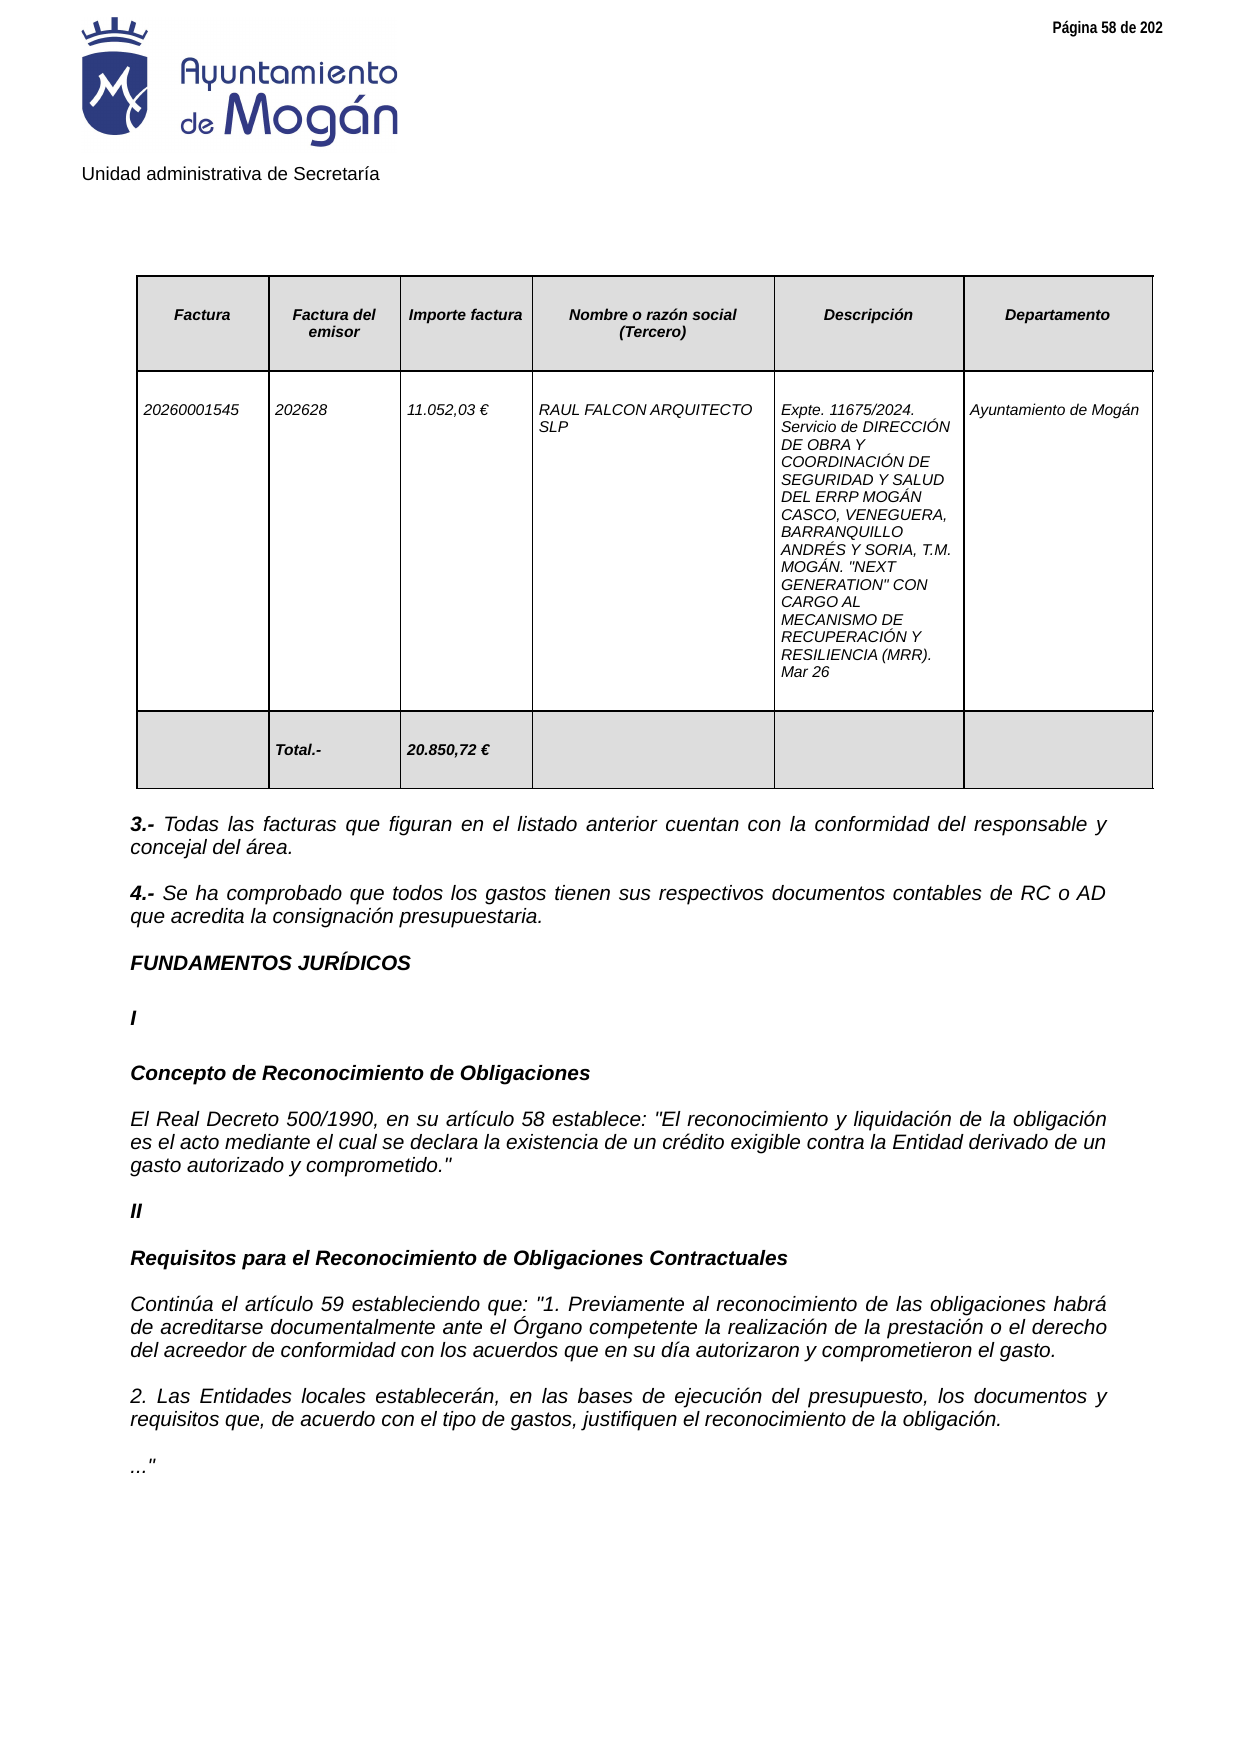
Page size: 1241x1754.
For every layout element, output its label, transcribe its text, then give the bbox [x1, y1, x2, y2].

table_header Descripción [775, 277, 963, 370]
text Continúa el artículo 59 estableciendo que: "1. Previamente al reconocimiento de las obligaciones habrá de acreditarse documentalmente ante el Órgano competente la realización de la prestación o el derecho del acreedor de conformidad con los acuerdos que en su día autorizaron y comprometieron el gasto. [130, 1292, 1110, 1362]
table_cell 11.052,03 € [401, 372, 532, 710]
table_cell [775, 712, 963, 788]
table_cell 202628 [270, 372, 400, 710]
text ..." [130, 1454, 1110, 1477]
table_cell 20260001545 [138, 372, 268, 710]
table_header Nombre o razón social (Tercero) [533, 277, 774, 370]
table_header Departamento [965, 277, 1152, 370]
table_header Factura del emisor [270, 277, 400, 370]
table_cell [533, 712, 774, 788]
text El Real Decreto 500/1990, en su artículo 58 establece: "El reconocimiento y liquidación de la obligación es el acto mediante el cual se declara la existencia de un crédito exigible contra la Entidad derivado de un gasto autorizado y comprometido." [130, 1107, 1110, 1177]
table_cell 20.850,72 € [401, 712, 532, 788]
table_cell [138, 712, 268, 788]
table_cell [965, 712, 1152, 788]
table_cell Ayuntamiento de Mogán [965, 372, 1152, 710]
table_cell RAUL FALCON ARQUITECTO SLP [533, 372, 774, 710]
table_header Importe factura [401, 277, 532, 370]
text Concepto de Reconocimiento de Obligaciones [130, 1061, 1110, 1084]
text 4.- Se ha comprobado que todos los gastos tienen sus respectivos documentos contables de RC o AD que acredita la consignación presupuestaria. [130, 882, 1110, 928]
subtitle I [130, 1006, 1110, 1029]
text II [130, 1200, 1110, 1223]
text 3.- Todas las facturas que figuran en el listado anterior cuentan con la conformidad del responsable y concejal del área. [130, 812, 1110, 859]
text 2. Las Entidades locales establecerán, en las bases de ejecución del presupuesto, los documentos y requisitos que, de acuerdo con el tipo de gastos, justifiquen el reconocimiento de la obligación. [130, 1385, 1110, 1431]
text FUNDAMENTOS JURÍDICOS [130, 951, 1110, 974]
table_header Factura [138, 277, 268, 370]
table_cell Expte. 11675/2024. Servicio de DIRECCIÓN DE OBRA Y COORDINACIÓN DE SEGURIDAD Y SALUD DEL ERRP MOGÁN CASCO, VENEGUERA, BARRANQUILLO ANDRÉS Y SORIA, T.M. MOGÁN. "NEXT GENERATION" CON CARGO AL MECANISMO DE RECUPERACIÓN Y RESILIENCIA (MRR). Mar 26 [775, 372, 963, 710]
text Requisitos para el Reconocimiento de Obligaciones Contractuales [130, 1246, 1110, 1269]
table_cell Total.- [270, 712, 400, 788]
picture [81, 17, 398, 153]
